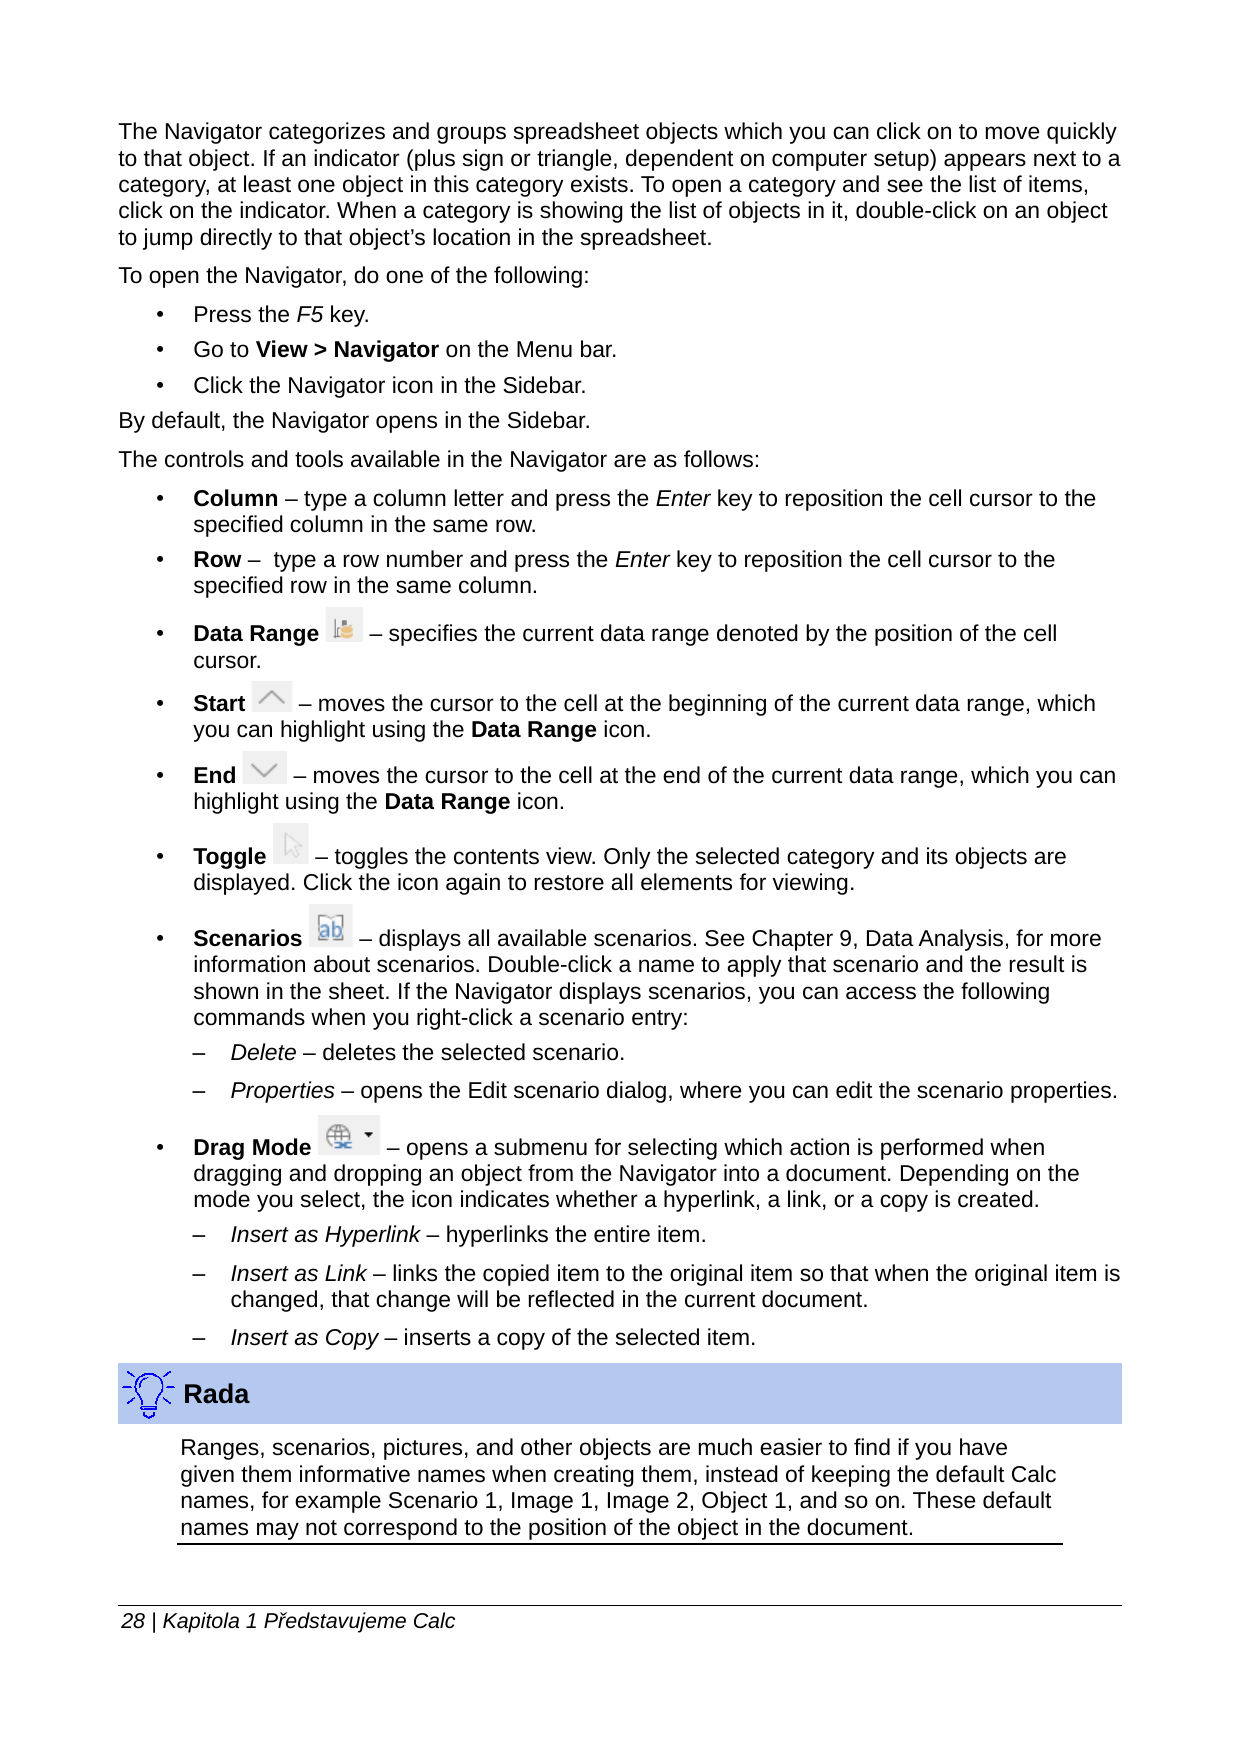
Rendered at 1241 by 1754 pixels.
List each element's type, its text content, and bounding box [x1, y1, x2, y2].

list Row – type a row number and press the Enter key to reposition the cell cursor to the specified row in the same column. [156, 546, 1122, 599]
list Press the F5 key. [156, 301, 1122, 328]
picture [309, 904, 353, 947]
list To open the Navigator, do one of the following: [118, 262, 1122, 289]
list Data Range – specifies the current data range denoted by the position of the cell cursor. [156, 608, 1122, 673]
list The controls and tools available in the Navigator are as follows: [118, 446, 1122, 472]
picture [251, 681, 293, 712]
picture [272, 823, 309, 864]
list Delete – deletes the selected scenario. [192, 1039, 1122, 1066]
list Properties – opens the Edit scenario dialog, where you can edit the scenario properties. [192, 1077, 1122, 1104]
picture [325, 607, 364, 642]
subtitle Rada [118, 1363, 1122, 1424]
list Go to View > Navigator on the Menu bar. [156, 336, 1122, 363]
list Column – type a column letter and press the Enter key to reposition the cell cursor to the specified column in the same row. [156, 484, 1122, 537]
list Scenarios – displays all available scenarios. See Chapter 9, Data Analysis, for more information about scenarios. Double-click a name to apply that scenario and the result is shown in the sheet. If the Navigator displays scenarios, you can access the following commands when you right-click a scenario entry: [156, 904, 1122, 1030]
list Insert as Hyperlink – hyperlinks the entire item. [192, 1221, 1122, 1248]
picture [242, 751, 287, 784]
picture [119, 1363, 179, 1423]
list Drag Mode – opens a submenu for selecting which action is performed when dragging and dropping an object from the Navigator into a document. Depending on the mode you select, the icon indicates whether a hyperlink, a link, or a copy is created. [156, 1116, 1122, 1212]
list Toggle – toggles the contents view. Only the selected category and its objects are displayed. Click the icon again to restore all elements for viewing. [156, 823, 1122, 895]
list Start – moves the cursor to the cell at the beginning of the current data range, which you can highlight using the Data Range icon. [156, 682, 1122, 743]
text By default, the Navigator opens in the Sidebar. [118, 407, 1122, 433]
list Insert as Copy – inserts a copy of the selected item. [192, 1324, 1122, 1351]
picture [317, 1115, 381, 1155]
list Click the Navigator icon in the Sidebar. [156, 372, 1122, 398]
list Insert as Link – links the copied item to the original item so that when the original item is changed, that change will be reflected in the current document. [192, 1260, 1122, 1312]
list End – moves the cursor to the cell at the end of the current data range, which you can highlight using the Data Range icon. [156, 752, 1122, 814]
text The Navigator categorizes and groups spreadsheet objects which you can click on to move quickly to that object. If an indicator (plus sign or triangle, dependent on computer setup) appears next to a category, at least one object in this category exists. To open a category and see the list of items, click on the indicator. When a category is showing the list of objects in it, double-click on an object to jump directly to that object’s location in the spreadsheet. [118, 118, 1122, 250]
text Ranges, scenarios, pictures, and other objects are much easier to find if you have given them informative names when creating them, instead of keeping the default Calc names, for example Scenario 1, Image 1, Image 2, Object 1, and so on. These default names may not correspond to the position of the object in the document. [177, 1431, 1063, 1543]
